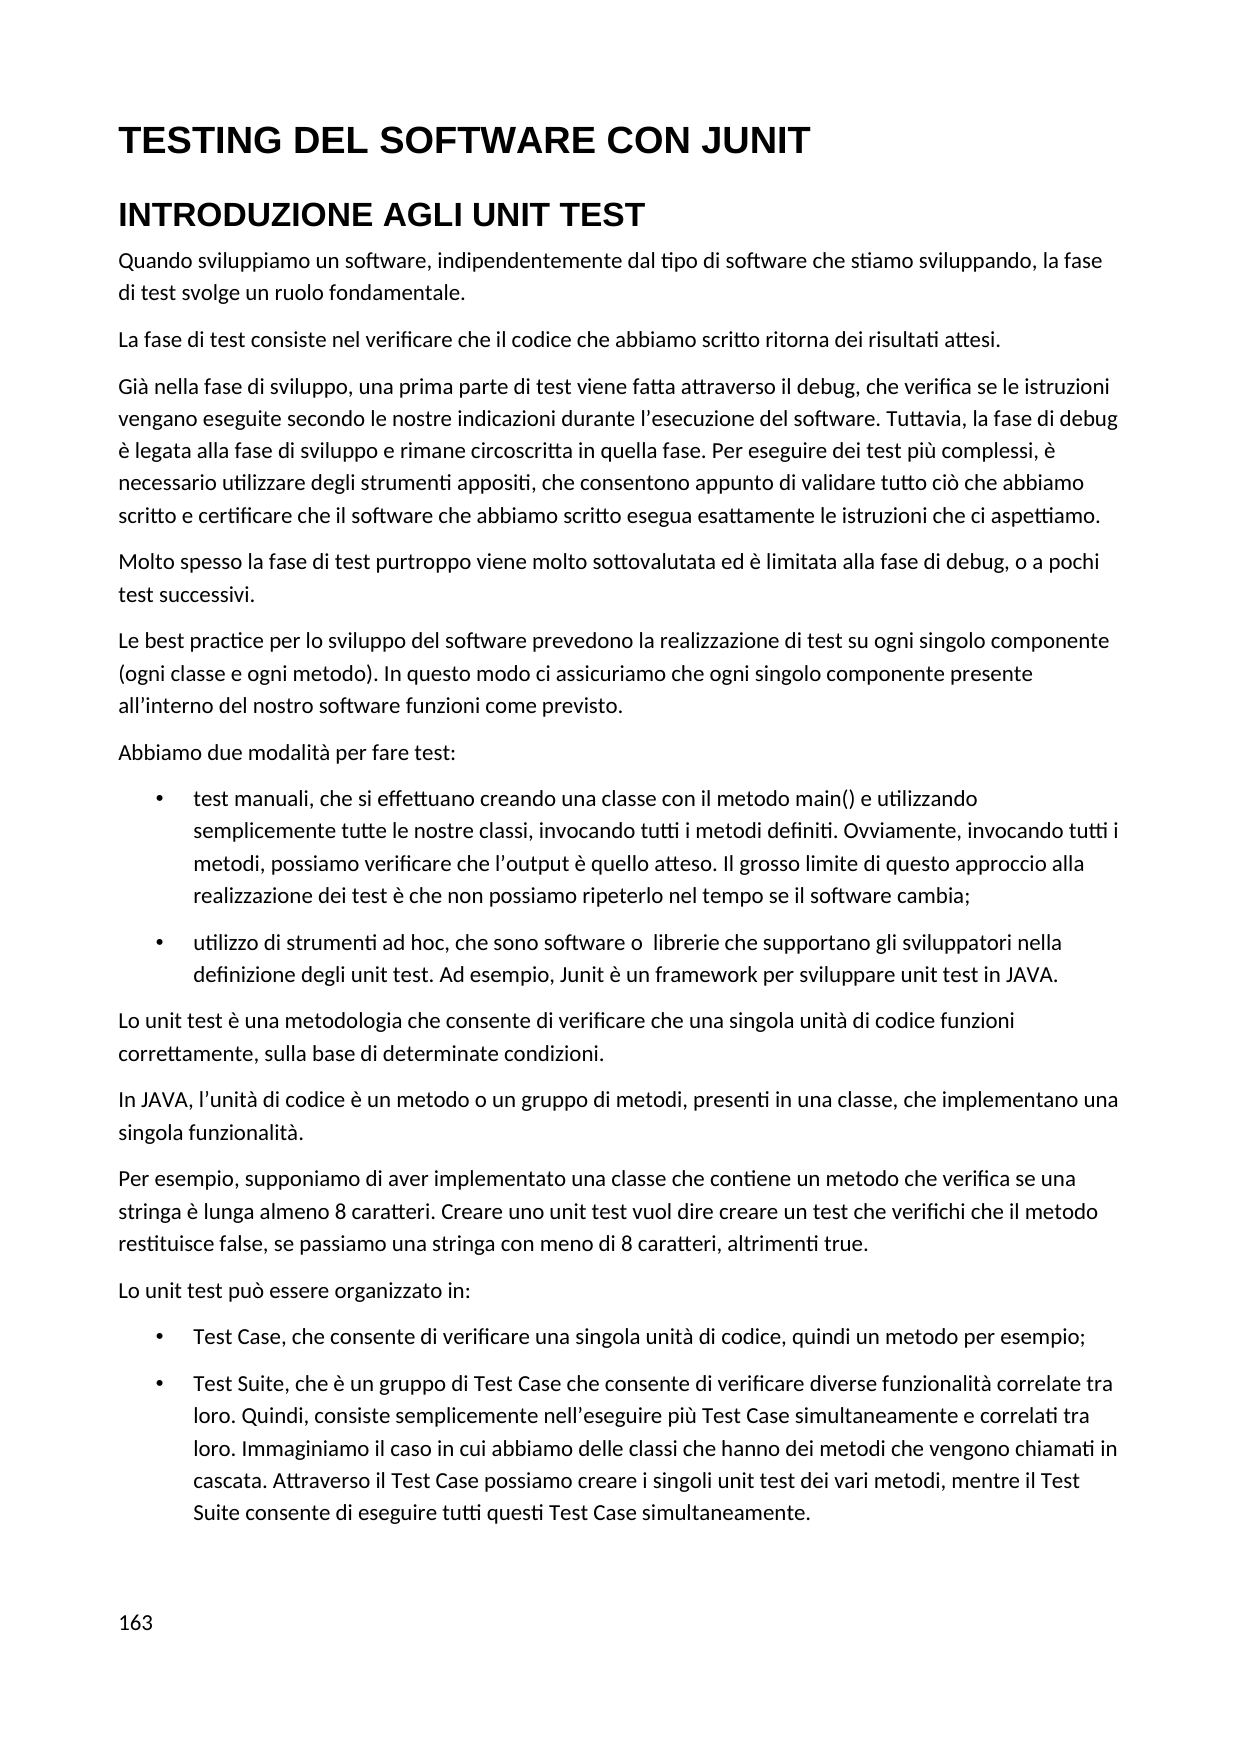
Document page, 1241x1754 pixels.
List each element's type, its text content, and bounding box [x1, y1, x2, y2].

subtitle TESTING DEL SOFTWARE CON JUNIT [118, 118, 1122, 162]
text Già nella fase di sviluppo, una prima parte di test viene fatta attraverso il debug, che verifica se le istruzioni vengano eseguite secondo le nostre indicazioni durante l’esecuzione del software. Tuttavia, la fase di debug è legata alla fase di sviluppo e rimane circoscritta in quella fase. Per eseguire dei test più complessi, è necessario utilizzare degli strumenti appositi, che consentono appunto di validare tutto ciò che abbiamo scritto e certificare che il software che abbiamo scritto esegua esattamente le istruzioni che ci aspettiamo. [118, 372, 1122, 529]
list test manuali, che si effettuano creando una classe con il metodo main() e utilizzando semplicemente tutte le nostre classi, invocando tutti i metodi definiti. Ovviamente, invocando tutti i metodi, possiamo verificare che l’output è quello atteso. Il grosso limite di questo approccio alla realizzazione dei test è che non possiamo ripeterlo nel tempo se il software cambia; [156, 784, 1122, 909]
subtitle INTRODUZIONE AGLI UNIT TEST [118, 195, 1122, 234]
text Le best practice per lo sviluppo del software prevedono la realizzazione di test su ogni singolo componente (ogni classe e ogni metodo). In questo modo ci assicuriamo che ogni singolo componente presente all’interno del nostro software funzioni come previsto. [118, 626, 1122, 719]
text Abbiamo due modalità per fare test: [118, 738, 1122, 766]
text Per esempio, supponiamo di aver implementato una classe che contiene un metodo che verifica se una stringa è lunga almeno 8 caratteri. Creare uno unit test vuol dire creare un test che verifichi che il metodo restituisce false, se passiamo una stringa con meno di 8 caratteri, altrimenti true. [118, 1164, 1122, 1257]
text Lo unit test è una metodologia che consente di verificare che una singola unità di codice funzioni correttamente, sulla base di determinate condizioni. [118, 1007, 1122, 1067]
list Test Suite, che è un gruppo di Test Case che consente di verificare diverse funzionalità correlate tra loro. Quindi, consiste semplicemente nell’eseguire più Test Case simultaneamente e correlati tra loro. Immaginiamo il caso in cui abbiamo delle classi che hanno dei metodi che vengono chiamati in cascata. Attraverso il Test Case possiamo creare i singoli unit test dei vari metodi, mentre il Test Suite consente di eseguire tutti questi Test Case simultaneamente. [156, 1369, 1122, 1526]
text Lo unit test può essere organizzato in: [118, 1276, 1122, 1304]
text In JAVA, l’unità di codice è un metodo o un gruppo di metodi, presenti in una classe, che implementano una singola funzionalità. [118, 1086, 1122, 1146]
list utilizzo di strumenti ad hoc, che sono software o librerie che supportano gli sviluppatori nella definizione degli unit test. Ad esempio, Junit è un framework per sviluppare unit test in JAVA. [156, 928, 1122, 988]
text La fase di test consiste nel verificare che il codice che abbiamo scritto ritorna dei risultati attesi. [118, 325, 1122, 353]
list Test Case, che consente di verificare una singola unità di codice, quindi un metodo per esempio; [156, 1322, 1122, 1351]
text Molto spesso la fase di test purtroppo viene molto sottovalutata ed è limitata alla fase di debug, o a pochi test successivi. [118, 547, 1122, 608]
text Quando sviluppiamo un software, indipendentemente dal tipo di software che stiamo sviluppando, la fase di test svolge un ruolo fondamentale. [118, 246, 1122, 306]
